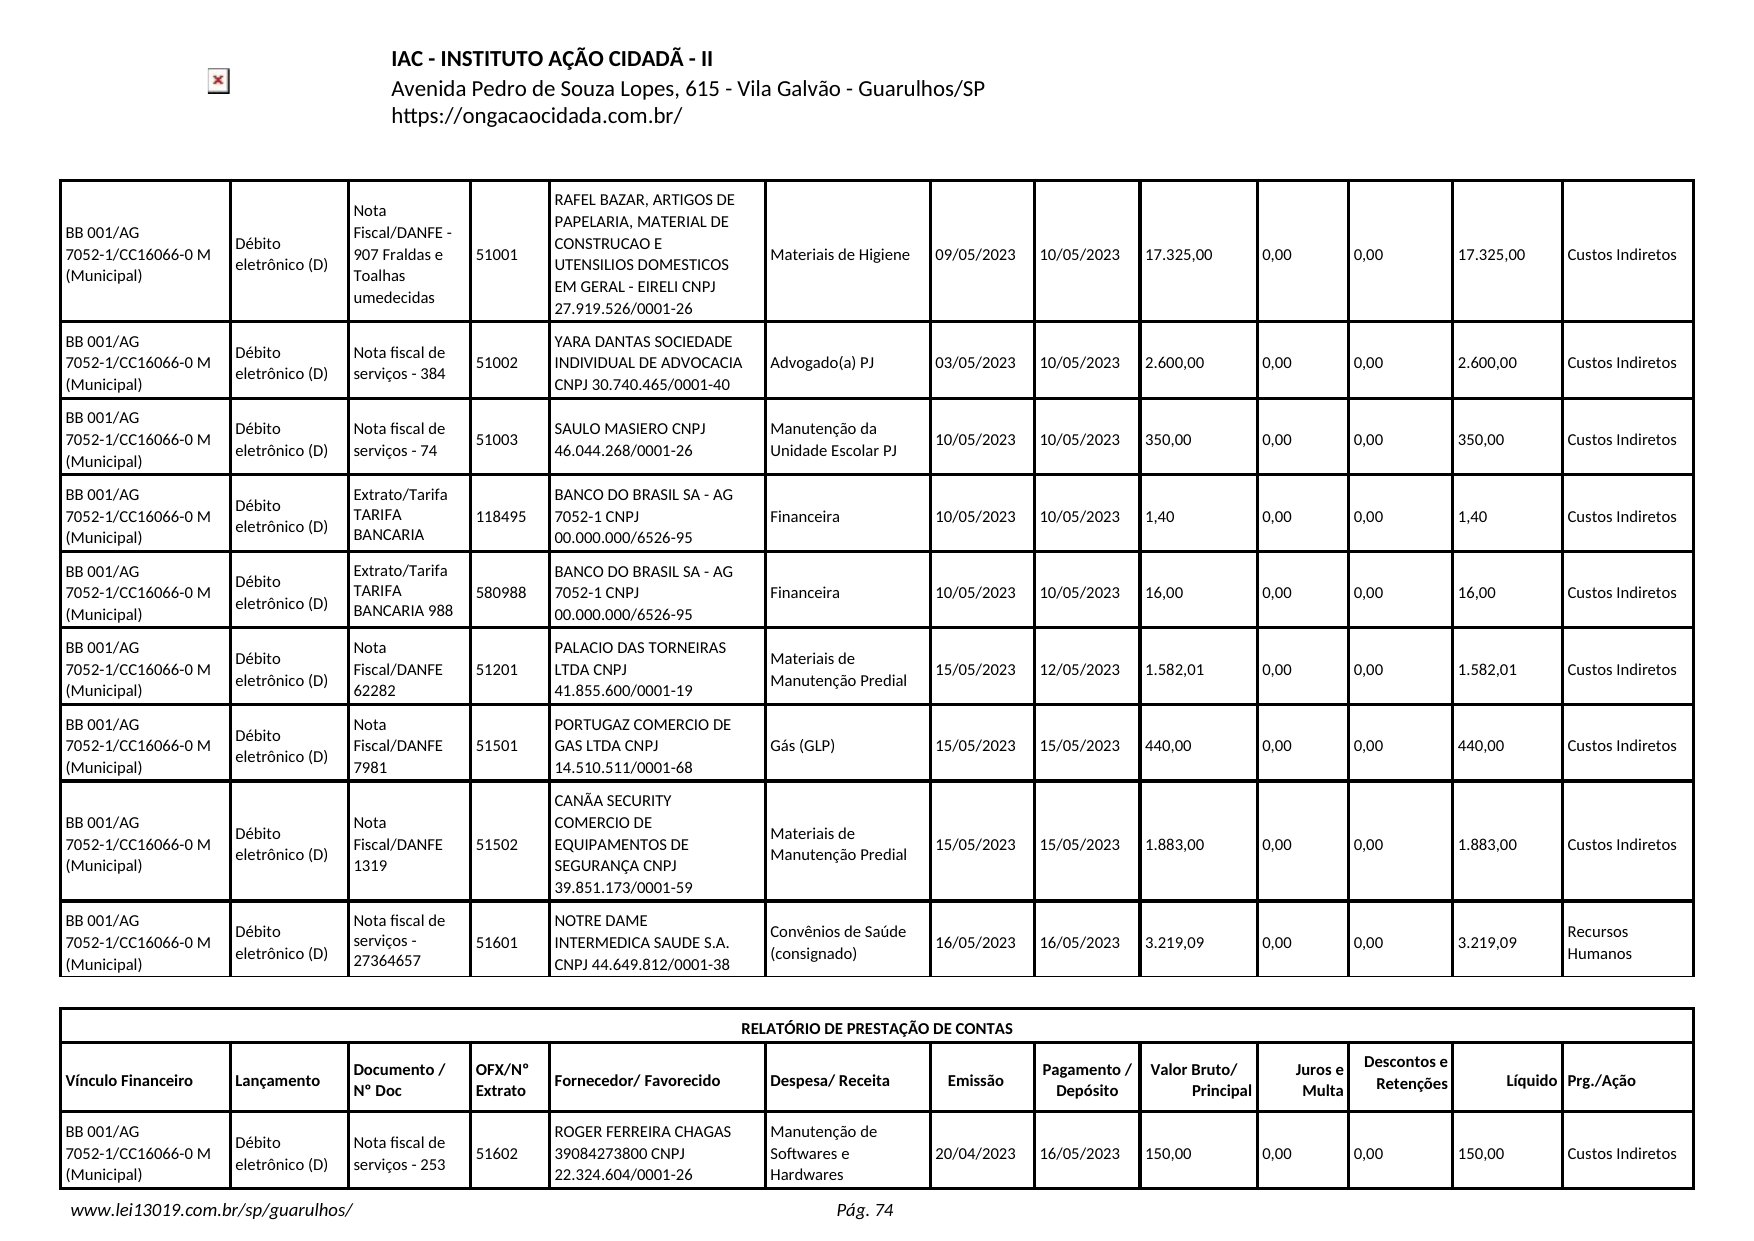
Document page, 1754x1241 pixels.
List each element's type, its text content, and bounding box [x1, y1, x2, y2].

table_cell Manutenção de Softwares e Hardwares [767, 1113, 929, 1187]
table_cell 10/05/2023 [932, 476, 1033, 550]
table_cell Descontos e Retenções [1350, 1044, 1451, 1110]
table_cell 0,00 [1259, 182, 1347, 320]
table_cell 16/05/2023 [1036, 903, 1138, 976]
table_cell 0,00 [1350, 182, 1451, 320]
table_cell BB 001/AG 7052-1/CC16066-0 M (Municipal) [62, 553, 229, 626]
table_cell BB 001/AG 7052-1/CC16066-0 M (Municipal) [62, 476, 229, 550]
table_cell BB 001/AG 7052-1/CC16066-0 M (Municipal) [62, 323, 229, 397]
table_cell Débito eletrônico (D) [232, 629, 347, 703]
table_cell Nota fiscal de serviços - 253 [350, 1113, 469, 1187]
table_cell 350,00 [1454, 400, 1561, 473]
table_cell Custos Indiretos [1564, 783, 1692, 899]
table_cell 0,00 [1259, 476, 1347, 550]
table_cell Extrato/Tarifa TARIFA BANCARIA [350, 476, 469, 550]
table_cell 1.883,00 [1454, 783, 1561, 899]
table_cell Recursos Humanos [1564, 903, 1692, 976]
table_cell Débito eletrônico (D) [232, 400, 347, 473]
table_cell PALACIO DAS TORNEIRAS LTDA CNPJ 41.855.600/0001-19 [551, 629, 764, 703]
table_cell 0,00 [1259, 323, 1347, 397]
table_cell Gás (GLP) [767, 706, 929, 779]
table_cell 51602 [472, 1113, 548, 1187]
table_cell 51003 [472, 400, 548, 473]
table_cell 0,00 [1259, 629, 1347, 703]
table_cell 0,00 [1259, 706, 1347, 779]
table_cell 20/04/2023 [932, 1113, 1033, 1187]
table_cell 10/05/2023 [1036, 182, 1138, 320]
table_cell BANCO DO BRASIL SA - AG 7052-1 CNPJ 00.000.000/6526-95 [551, 553, 764, 626]
table_cell 1,40 [1142, 476, 1256, 550]
table_cell Nota Fiscal/DANFE 62282 [350, 629, 469, 703]
table_cell Prg./Ação [1564, 1044, 1692, 1110]
table_cell Valor Bruto/ Principal [1142, 1044, 1256, 1110]
table_cell Manutenção da Unidade Escolar PJ [767, 400, 929, 473]
table_cell 0,00 [1350, 400, 1451, 473]
table_cell 17.325,00 [1142, 182, 1256, 320]
table_cell 16,00 [1142, 553, 1256, 626]
table_cell PORTUGAZ COMERCIO DE GAS LTDA CNPJ 14.510.511/0001-68 [551, 706, 764, 779]
table_cell Materiais de Manutenção Predial [767, 629, 929, 703]
table_cell 0,00 [1350, 1113, 1451, 1187]
table_cell Débito eletrônico (D) [232, 1113, 347, 1187]
table_cell Nota Fiscal/DANFE 1319 [350, 783, 469, 899]
table_cell Nota fiscal de serviços - 74 [350, 400, 469, 473]
table_cell 3.219,09 [1142, 903, 1256, 976]
table_cell 51001 [472, 182, 548, 320]
table_cell 10/05/2023 [932, 553, 1033, 626]
table_cell Débito eletrônico (D) [232, 783, 347, 899]
table_cell RAFEL BAZAR, ARTIGOS DE PAPELARIA, MATERIAL DE CONSTRUCAO E UTENSILIOS DOMESTICOS EM GERAL - EIRELI CNPJ 27.919.526/0001-26 [551, 182, 764, 320]
table_cell 150,00 [1142, 1113, 1256, 1187]
table_cell Juros e Multa [1259, 1044, 1347, 1110]
table_cell 15/05/2023 [1036, 706, 1138, 779]
table_cell 0,00 [1350, 553, 1451, 626]
table_cell BB 001/AG 7052-1/CC16066-0 M (Municipal) [62, 1113, 229, 1187]
table_cell 350,00 [1142, 400, 1256, 473]
table_cell Custos Indiretos [1564, 182, 1692, 320]
table_cell 0,00 [1259, 903, 1347, 976]
table_header RELATÓRIO DE PRESTAÇÃO DE CONTAS [62, 1010, 1692, 1041]
table_cell Custos Indiretos [1564, 1113, 1692, 1187]
table_cell Nota Fiscal/DANFE - 907 Fraldas e Toalhas umedecidas [350, 182, 469, 320]
table_cell 15/05/2023 [1036, 783, 1138, 899]
table_cell Nota fiscal de serviços - 27364657 [350, 903, 469, 976]
table_cell Emissão [932, 1044, 1033, 1110]
table_cell BB 001/AG 7052-1/CC16066-0 M (Municipal) [62, 903, 229, 976]
table_cell 16/05/2023 [932, 903, 1033, 976]
table_cell BB 001/AG 7052-1/CC16066-0 M (Municipal) [62, 783, 229, 899]
table_cell Débito eletrônico (D) [232, 553, 347, 626]
table_cell 0,00 [1350, 476, 1451, 550]
table_cell 580988 [472, 553, 548, 626]
table_cell 16/05/2023 [1036, 1113, 1138, 1187]
table_cell Líquido [1454, 1044, 1561, 1110]
table_cell 1,40 [1454, 476, 1561, 550]
table_cell Convênios de Saúde (consignado) [767, 903, 929, 976]
table_cell 0,00 [1259, 400, 1347, 473]
table_cell Débito eletrônico (D) [232, 323, 347, 397]
table_cell BB 001/AG 7052-1/CC16066-0 M (Municipal) [62, 706, 229, 779]
table_cell BB 001/AG 7052-1/CC16066-0 M (Municipal) [62, 629, 229, 703]
table_cell Materiais de Manutenção Predial [767, 783, 929, 899]
table_cell Advogado(a) PJ [767, 323, 929, 397]
table_cell 1.582,01 [1454, 629, 1561, 703]
table_cell 15/05/2023 [932, 783, 1033, 899]
table_cell 2.600,00 [1142, 323, 1256, 397]
table_cell 10/05/2023 [1036, 553, 1138, 626]
table_cell 10/05/2023 [932, 400, 1033, 473]
table_cell Custos Indiretos [1564, 400, 1692, 473]
table_cell 51002 [472, 323, 548, 397]
table_cell Custos Indiretos [1564, 553, 1692, 626]
table_cell 0,00 [1259, 1113, 1347, 1187]
table_cell 10/05/2023 [1036, 323, 1138, 397]
table_cell 15/05/2023 [932, 706, 1033, 779]
table_cell Custos Indiretos [1564, 476, 1692, 550]
table_cell 51502 [472, 783, 548, 899]
table_cell Lançamento [232, 1044, 347, 1110]
table_cell Custos Indiretos [1564, 629, 1692, 703]
table_cell 16,00 [1454, 553, 1561, 626]
table_cell 12/05/2023 [1036, 629, 1138, 703]
table_cell CANÃA SECURITY COMERCIO DE EQUIPAMENTOS DE SEGURANÇA CNPJ 39.851.173/0001-59 [551, 783, 764, 899]
table_cell 0,00 [1350, 903, 1451, 976]
table_cell OFX/Nº Extrato [472, 1044, 548, 1110]
table_cell 10/05/2023 [1036, 476, 1138, 550]
table_cell Pagamento / Depósito [1036, 1044, 1138, 1110]
table_cell SAULO MASIERO CNPJ 46.044.268/0001-26 [551, 400, 764, 473]
table_cell 51501 [472, 706, 548, 779]
table_cell Financeira [767, 553, 929, 626]
table_cell BB 001/AG 7052-1/CC16066-0 M (Municipal) [62, 182, 229, 320]
table_cell Despesa/ Receita [767, 1044, 929, 1110]
table_cell Nota Fiscal/DANFE 7981 [350, 706, 469, 779]
table_cell 440,00 [1454, 706, 1561, 779]
table_cell 0,00 [1350, 629, 1451, 703]
picture [207, 68, 230, 94]
table_cell 0,00 [1259, 553, 1347, 626]
table_cell 09/05/2023 [932, 182, 1033, 320]
table_cell NOTRE DAME INTERMEDICA SAUDE S.A. CNPJ 44.649.812/0001-38 [551, 903, 764, 976]
table_cell Extrato/Tarifa TARIFA BANCARIA 988 [350, 553, 469, 626]
table_cell Vínculo Financeiro [62, 1044, 229, 1110]
table_cell BB 001/AG 7052-1/CC16066-0 M (Municipal) [62, 400, 229, 473]
table_cell 15/05/2023 [932, 629, 1033, 703]
table_cell Débito eletrônico (D) [232, 182, 347, 320]
table_cell 10/05/2023 [1036, 400, 1138, 473]
table_cell 51201 [472, 629, 548, 703]
table_cell 0,00 [1350, 323, 1451, 397]
table_cell Custos Indiretos [1564, 323, 1692, 397]
table_cell 0,00 [1259, 783, 1347, 899]
table_cell Financeira [767, 476, 929, 550]
table_cell BANCO DO BRASIL SA - AG 7052-1 CNPJ 00.000.000/6526-95 [551, 476, 764, 550]
table_cell 1.883,00 [1142, 783, 1256, 899]
table_cell YARA DANTAS SOCIEDADE INDIVIDUAL DE ADVOCACIA CNPJ 30.740.465/0001-40 [551, 323, 764, 397]
table_cell Nota fiscal de serviços - 384 [350, 323, 469, 397]
table_cell Débito eletrônico (D) [232, 706, 347, 779]
table_cell 03/05/2023 [932, 323, 1033, 397]
table_cell Débito eletrônico (D) [232, 903, 347, 976]
table_cell Fornecedor/ Favorecido [551, 1044, 764, 1110]
table_cell 17.325,00 [1454, 182, 1561, 320]
table_cell Débito eletrônico (D) [232, 476, 347, 550]
table_cell Custos Indiretos [1564, 706, 1692, 779]
table_cell 51601 [472, 903, 548, 976]
table_cell 3.219,09 [1454, 903, 1561, 976]
table_cell ROGER FERREIRA CHAGAS 39084273800 CNPJ 22.324.604/0001-26 [551, 1113, 764, 1187]
table_cell 0,00 [1350, 783, 1451, 899]
table_cell 2.600,00 [1454, 323, 1561, 397]
table_cell 118495 [472, 476, 548, 550]
table_cell Documento / Nº Doc [350, 1044, 469, 1110]
table_cell 440,00 [1142, 706, 1256, 779]
table_cell Materiais de Higiene [767, 182, 929, 320]
table_cell 0,00 [1350, 706, 1451, 779]
table_cell 1.582,01 [1142, 629, 1256, 703]
table_cell 150,00 [1454, 1113, 1561, 1187]
